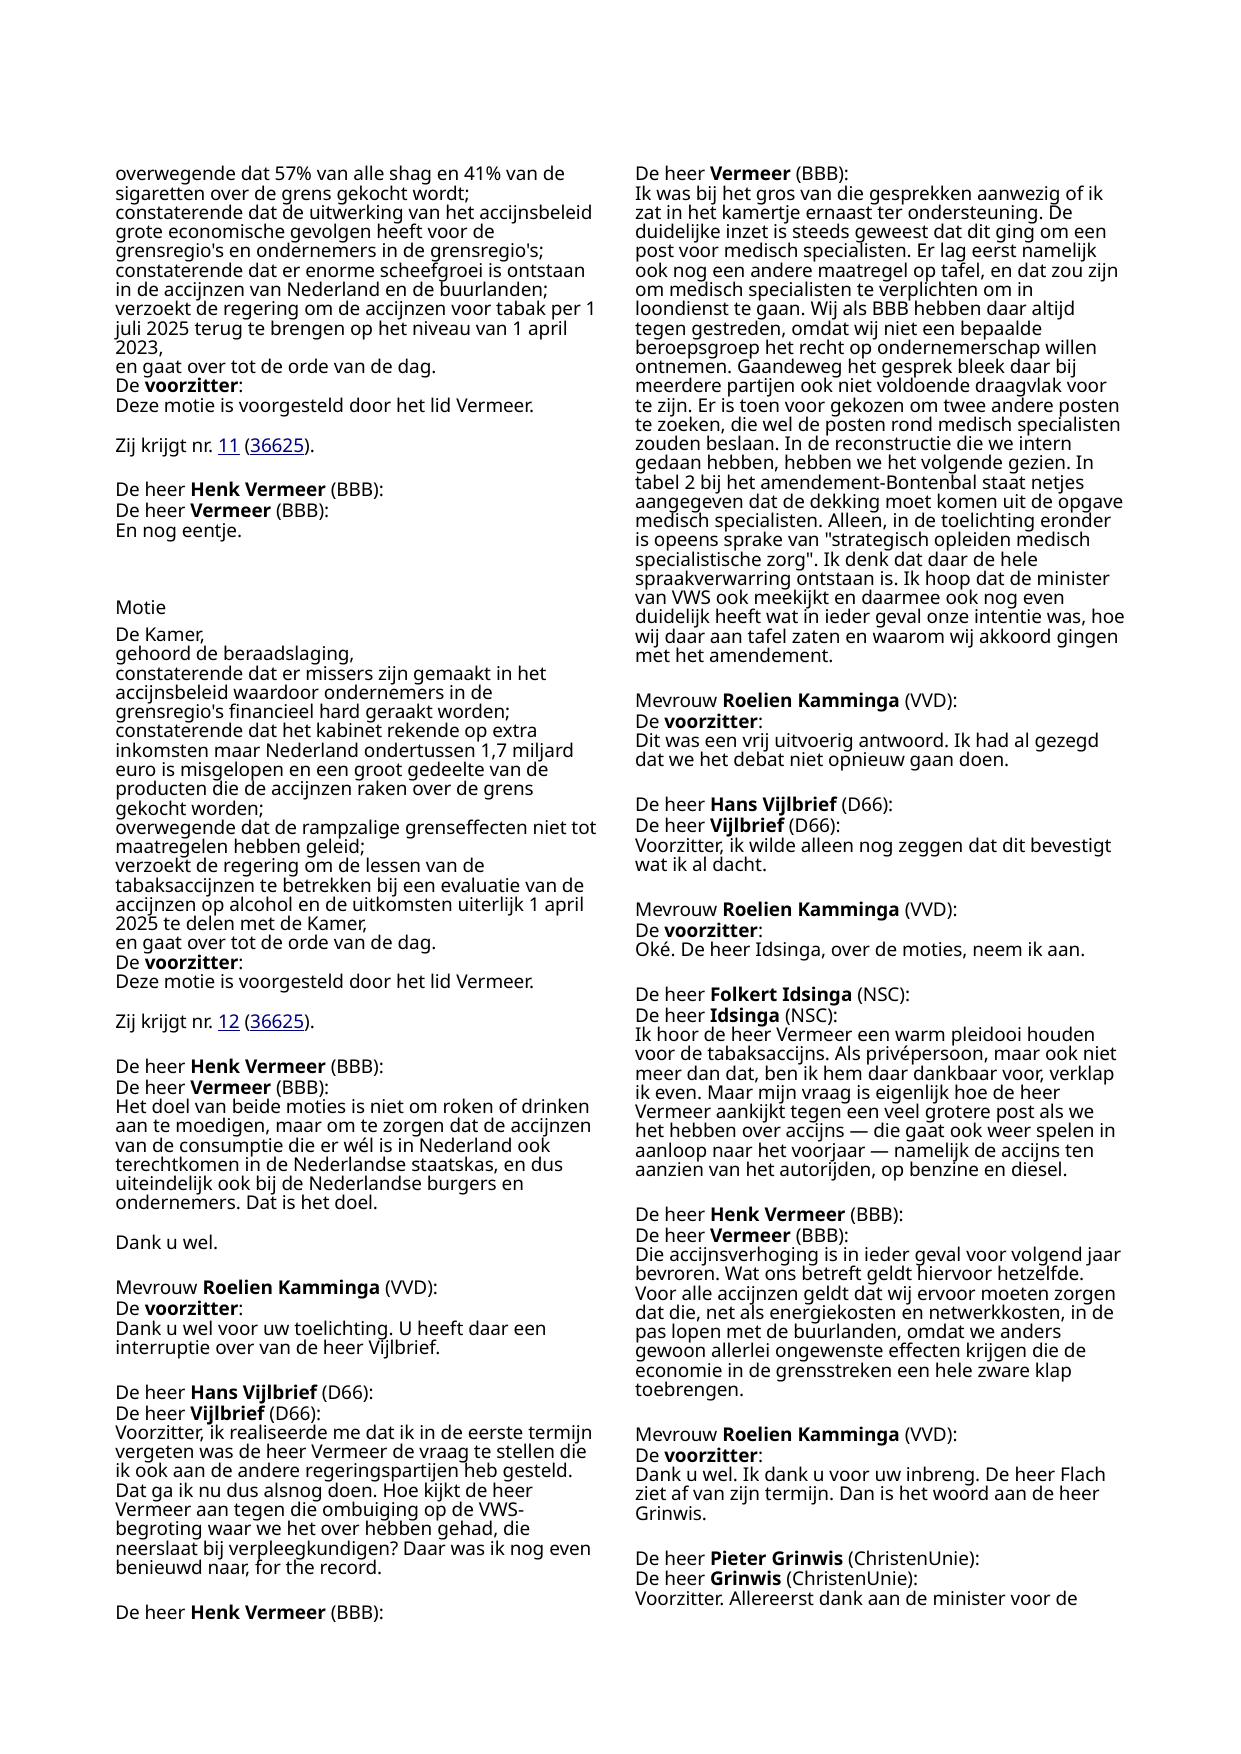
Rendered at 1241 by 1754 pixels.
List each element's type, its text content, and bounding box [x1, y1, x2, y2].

text De heer Vermeer (BBB): [115, 502, 605, 522]
text De heer Pieter Grinwis (ChristenUnie): [635, 1545, 1125, 1570]
text Zij krijgt nr. 12 (36625). [115, 1013, 605, 1032]
text De heer Henk Vermeer (BBB): [115, 1053, 605, 1079]
text Deze motie is voorgesteld door het lid Vermeer. [115, 397, 605, 416]
text Voorzitter, ik realiseerde me dat ik in de eerste termijn vergeten was de heer Vermeer de vraag te stellen die ik ook aan de andere regeringspartijen heb gesteld. Dat ga ik nu dus alsnog doen. Hoe kijkt de heer Vermeer aan tegen die ombuiging op de VWS-begroting waar we het over hebben gehad, die neerslaat bij verpleegkundigen? Daar was ik nog even benieuwd naar, for the record. [115, 1424, 605, 1578]
text Mevrouw Roelien Kamminga (VVD): [635, 896, 1125, 922]
text Dank u wel voor uw toelichting. U heeft daar een interruptie over van de heer Vijlbrief. [115, 1319, 605, 1358]
text Oké. De heer Idsinga, over de moties, neem ik aan. [635, 941, 1125, 960]
text Zij krijgt nr. 11 (36625). [115, 437, 605, 456]
text constaterende dat er enorme scheefgroei is ontstaan in de accijnzen van Nederland en de buurlanden; [115, 262, 605, 300]
text De heer Grinwis (ChristenUnie): [635, 1570, 1125, 1590]
text Voorzitter. Allereerst dank aan de minister voor de [635, 1590, 1125, 1609]
text De heer Vermeer (BBB): [115, 1079, 605, 1098]
text De voorzitter: [635, 922, 1125, 941]
text De heer Vermeer (BBB): [635, 1227, 1125, 1246]
text Ik was bij het gros van die gesprekken aanwezig of ik zat in het kamertje ernaast ter ondersteuning. De duidelijke inzet is steeds geweest dat dit ging om een post voor medisch specialisten. Er lag eerst namelijk ook nog een andere maatregel op tafel, en dat zou zijn om medisch specialisten te verplichten om in loondienst te gaan. Wij als BBB hebben daar altijd tegen gestreden, omdat wij niet een bepaalde beroepsgroep het recht op ondernemerschap willen ontnemen. Gaandeweg het gesprek bleek daar bij meerdere partijen ook niet voldoende draagvlak voor te zijn. Er is toen voor gekozen om twee andere posten te zoeken, die wel de posten rond medisch specialisten zouden beslaan. In de reconstructie die we intern gedaan hebben, hebben we het volgende gezien. In tabel 2 bij het amendement-Bontenbal staat netjes aangegeven dat de dekking moet komen uit de opgave medisch specialisten. Alleen, in de toelichting eronder is opeens sprake van "strategisch opleiden medisch specialistische zorg". Ik denk dat daar de hele spraakverwarring ontstaan is. Ik hoop dat de minister van VWS ook meekijkt en daarmee ook nog even duidelijk heeft wat in ieder geval onze intentie was, hoe wij daar aan tafel zaten en waarom wij akkoord gingen met het amendement. [635, 184, 1125, 666]
text De heer Henk Vermeer (BBB): [635, 1201, 1125, 1227]
text De voorzitter: [115, 954, 605, 973]
text overwegende dat 57% van alle shag en 41% van de sigaretten over de grens gekocht wordt; [115, 165, 605, 204]
text Het doel van beide moties is niet om roken of drinken aan te moedigen, maar om te zorgen dat de accijnzen van de consumptie die er wél is in Nederland ook terechtkomen in de Nederlandse staatskas, en dus uiteindelijk ook bij de Nederlandse burgers en ondernemers. Dat is het doel. [115, 1098, 605, 1214]
text constaterende dat het kabinet rekende op extra inkomsten maar Nederland ondertussen 1,7 miljard euro is misgelopen en een groot gedeelte van de producten die de accijnzen raken over de grens gekocht worden; [115, 722, 605, 819]
text Dank u wel. Ik dank u voor uw inbreng. De heer Flach ziet af van zijn termijn. Dan is het woord aan de heer Grinwis. [635, 1466, 1125, 1524]
text en gaat over tot de orde van de dag. [115, 358, 605, 377]
text De heer Henk Vermeer (BBB): [115, 477, 605, 502]
text De voorzitter: [115, 1300, 605, 1319]
text constaterende dat de uitwerking van het accijnsbeleid grote economische gevolgen heeft voor de grensregio's en ondernemers in de grensregio's; [115, 204, 605, 262]
text De heer Hans Vijlbrief (D66): [115, 1379, 605, 1404]
text gehoord de beraadslaging, [115, 645, 605, 664]
text Dank u wel. [115, 1234, 605, 1254]
text Mevrouw Roelien Kamminga (VVD): [635, 1421, 1125, 1447]
text De heer Henk Vermeer (BBB): [115, 1599, 605, 1624]
text Dit was een vrij uitvoerig antwoord. Ik had al gezegd dat we het debat niet opnieuw gaan doen. [635, 732, 1125, 771]
text De heer Vermeer (BBB): [635, 165, 1125, 184]
text Ik hoor de heer Vermeer een warm pleidooi houden voor de tabaksaccijns. Als privépersoon, maar ook niet meer dan dat, ben ik hem daar dankbaar voor, verklap ik even. Maar mijn vraag is eigenlijk hoe de heer Vermeer aankijkt tegen een veel grotere post als we het hebben over accijns — die gaat ook weer spelen in aanloop naar het voorjaar — namelijk de accijns ten aanzien van het autorijden, op benzine en diesel. [635, 1026, 1125, 1180]
text verzoekt de regering om de lessen van de tabaksaccijnzen te betrekken bij een evaluatie van de accijnzen op alcohol en de uitkomsten uiterlijk 1 april 2025 te delen met de Kamer, [115, 857, 605, 934]
text Deze motie is voorgesteld door het lid Vermeer. [115, 973, 605, 992]
text Mevrouw Roelien Kamminga (VVD): [635, 687, 1125, 713]
text De voorzitter: [115, 377, 605, 397]
text Voorzitter, ik wilde alleen nog zeggen dat dit bevestigt wat ik al dacht. [635, 837, 1125, 875]
text De voorzitter: [635, 1447, 1125, 1466]
text De voorzitter: [635, 713, 1125, 732]
text verzoekt de regering om de accijnzen voor tabak per 1 juli 2025 terug te brengen op het niveau van 1 april 2023, [115, 300, 605, 358]
text Motie [115, 594, 605, 620]
text De heer Idsinga (NSC): [635, 1007, 1125, 1026]
text en gaat over tot de orde van de dag. [115, 934, 605, 954]
text overwegende dat de rampzalige grenseffecten niet tot maatregelen hebben geleid; [115, 819, 605, 857]
text De heer Hans Vijlbrief (D66): [635, 792, 1125, 817]
text constaterende dat er missers zijn gemaakt in het accijnsbeleid waardoor ondernemers in de grensregio's financieel hard geraakt worden; [115, 664, 605, 722]
text De heer Vijlbrief (D66): [635, 817, 1125, 837]
text De heer Folkert Idsinga (NSC): [635, 981, 1125, 1007]
text En nog eentje. [115, 522, 605, 541]
text De Kamer, [115, 626, 605, 645]
text De heer Vijlbrief (D66): [115, 1404, 605, 1424]
text Die accijnsverhoging is in ieder geval voor volgend jaar bevroren. Wat ons betreft geldt hiervoor hetzelfde. Voor alle accijnzen geldt dat wij ervoor moeten zorgen dat die, net als energiekosten en netwerkkosten, in de pas lopen met de buurlanden, omdat we anders gewoon allerlei ongewenste effecten krijgen die de economie in de grensstreken een hele zware klap toebrengen. [635, 1246, 1125, 1400]
text Mevrouw Roelien Kamminga (VVD): [115, 1274, 605, 1300]
